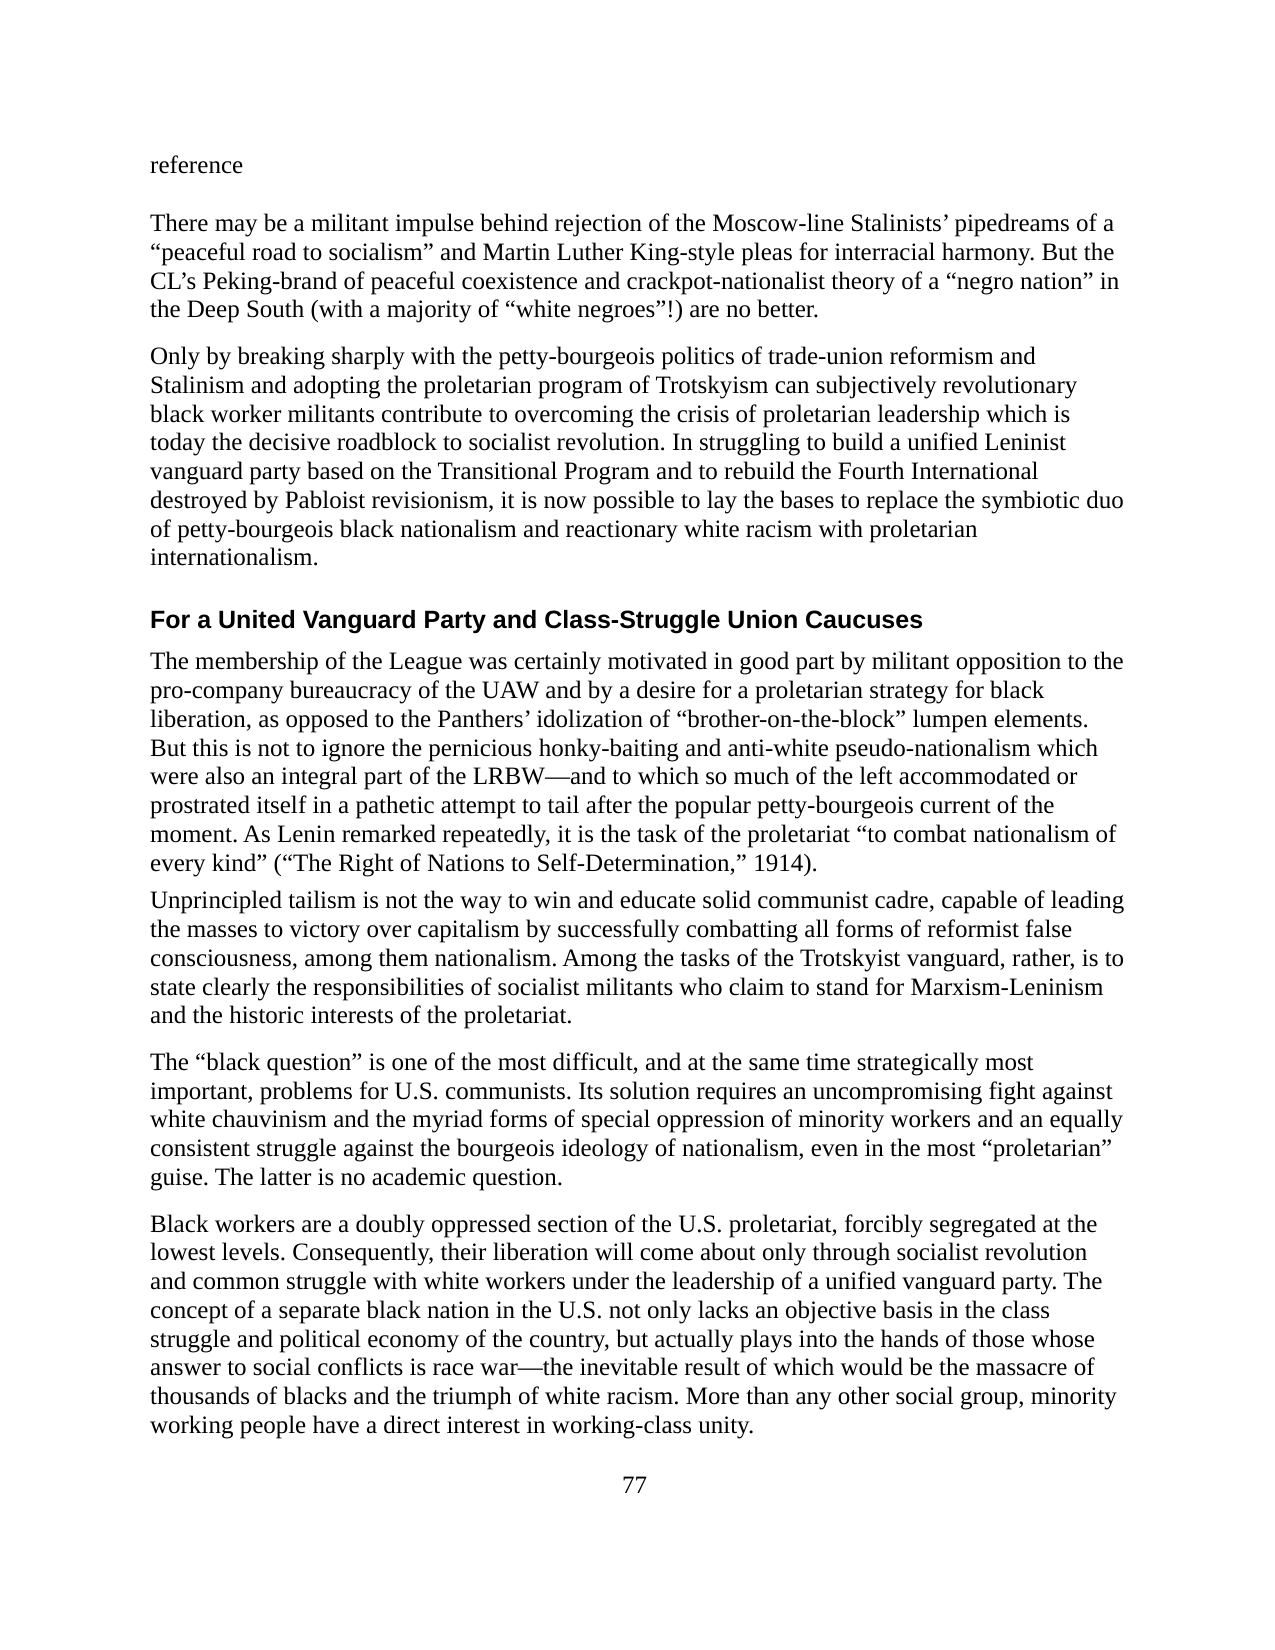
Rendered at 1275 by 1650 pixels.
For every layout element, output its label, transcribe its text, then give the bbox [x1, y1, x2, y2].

text The “black question” is one of the most difficult, and at the same time strategically most important, problems for U.S. communists. Its solution requires an uncompromising fight against white chauvinism and the myriad forms of special oppression of minority workers and an equally consistent struggle against the bourgeois ideology of nationalism, even in the most “proletarian” guise. The latter is no academic question. [150, 1047, 1125, 1191]
text Black workers are a doubly oppressed section of the U.S. proletariat, forcibly segregated at the lowest levels. Consequently, their liberation will come about only through socialist revolution and common struggle with white workers under the leadership of a unified vanguard party. The concept of a separate black nation in the U.S. not only lacks an objective basis in the class struggle and political economy of the country, but actually plays into the hands of those whose answer to social conflicts is race war—the inevitable result of which would be the massacre of thousands of blacks and the triumph of white racism. More than any other social group, minority working people have a direct interest in working-class unity. [150, 1209, 1125, 1439]
subtitle For a United Vanguard Party and Class-Struggle Union Caucuses [150, 605, 1125, 634]
text The membership of the League was certainly motivated in good part by militant opposition to the pro-company bureaucracy of the UAW and by a desire for a proletarian strategy for black liberation, as opposed to the Panthers’ idolization of “brother-on-the-block” lumpen elements. But this is not to ignore the pernicious honky-baiting and anti-white pseudo-nationalism which were also an integral part of the LRBW—and to which so much of the left accommodated or prostrated itself in a pathetic attempt to tail after the popular petty-bourgeois current of the moment. As Lenin remarked repeatedly, it is the task of the proletariat “to combat nationalism of every kind” (“The Right of Nations to Self-Determination,” 1914). [150, 646, 1125, 876]
text There may be a militant impulse behind rejection of the Moscow-line Stalinists’ pipedreams of a “peaceful road to socialism” and Martin Luther King-style pleas for interracial harmony. But the CL’s Peking-brand of peaceful coexistence and crackpot-nationalist theory of a “negro nation” in the Deep South (with a majority of “white negroes”!) are no better. [150, 208, 1125, 323]
text Unprincipled tailism is not the way to win and educate solid communist cadre, capable of leading the masses to victory over capitalism by successfully combatting all forms of reformist false consciousness, among them nationalism. Among the tasks of the Trotskyist vanguard, rather, is to state clearly the responsibilities of socialist militants who claim to stand for Marxism-Leninism and the historic interests of the proletariat. [150, 885, 1125, 1029]
text Only by breaking sharply with the petty-bourgeois politics of trade-union reformism and Stalinism and adopting the proletarian program of Trotskyism can subjectively revolutionary black worker militants contribute to overcoming the crisis of proletarian leadership which is today the decisive roadblock to socialist revolution. In struggling to build a unified Leninist vanguard party based on the Transitional Program and to rebuild the Fourth International destroyed by Pabloist revisionism, it is now possible to lay the bases to replace the symbiotic duo of petty-bourgeois black nationalism and reactionary white racism with proletarian internationalism. [150, 341, 1125, 571]
